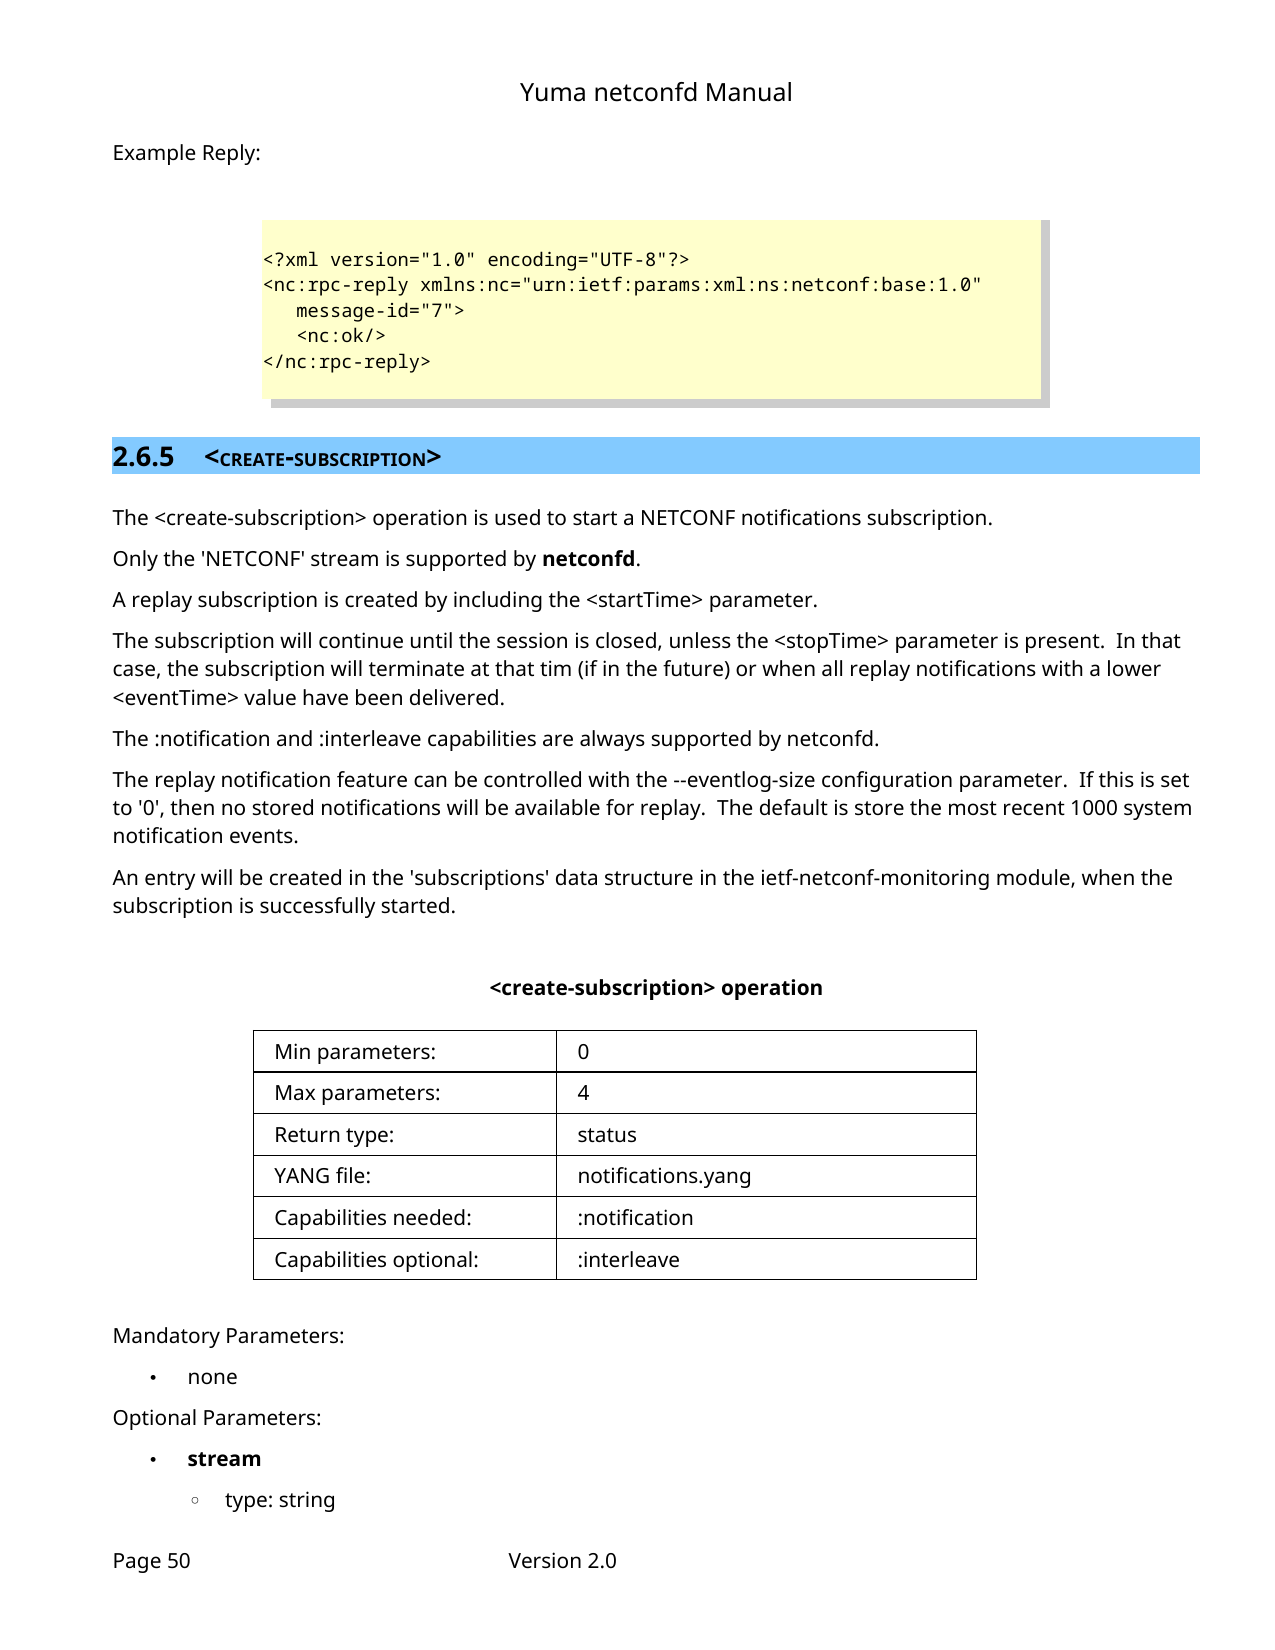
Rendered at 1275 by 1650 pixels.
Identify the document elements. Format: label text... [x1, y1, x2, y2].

text </nc:rpc-reply> [262, 348, 1041, 373]
text An entry will be created in the 'subscriptions' data structure in the ietf-netconf-monitoring module, when the subscription is successfully started. [112, 863, 1200, 919]
table_cell :notification [557, 1197, 976, 1238]
subtitle <create-subscription> operation [127, 973, 1185, 1001]
text Only the 'NETCONF' stream is supported by netconfd. [112, 544, 1200, 573]
table_cell status [557, 1114, 976, 1154]
table_cell YANG file: [254, 1156, 556, 1196]
table_header 0 [557, 1031, 976, 1071]
text Mandatory Parameters: [112, 1321, 1200, 1349]
list type: string [187, 1485, 1200, 1513]
table_cell notifications.yang [557, 1156, 976, 1196]
text The <create-subscription> operation is used to start a NETCONF notifications subscription. [112, 503, 1200, 532]
text Example Reply: [112, 138, 1200, 167]
text The subscription will continue until the session is closed, unless the <stopTime> parameter is present. In that case, the subscription will terminate at that tim (if in the future) or when all replay notifications with a lower <eventTime> value have been delivered. [112, 626, 1200, 711]
table_cell Capabilities optional: [254, 1239, 556, 1279]
table_cell Return type: [254, 1114, 556, 1154]
list none [150, 1362, 1200, 1391]
table_cell Capabilities needed: [254, 1197, 556, 1238]
text The replay notification feature can be controlled with the --eventlog-size configuration parameter. If this is set to '0', then no stored notifications will be available for replay. The default is store the most recent 1000 system notification events. [112, 765, 1200, 850]
text <nc:rpc-reply xmlns:nc="urn:ietf:params:xml:ns:netconf:base:1.0" [262, 271, 1041, 297]
text The :notification and :interleave capabilities are always supported by netconfd. [112, 724, 1200, 752]
table_cell :interleave [557, 1239, 976, 1279]
text Optional Parameters: [112, 1403, 1200, 1431]
text message-id="7"> [262, 297, 1041, 322]
table_header Min parameters: [254, 1031, 556, 1071]
subtitle <create-subscription> [112, 437, 1200, 474]
list stream [150, 1444, 1200, 1472]
table_cell 4 [557, 1073, 976, 1113]
text A replay subscription is created by including the <startTime> parameter. [112, 585, 1200, 613]
text <?xml version="1.0" encoding="UTF-8"?> [262, 246, 1041, 271]
table_cell Max parameters: [254, 1073, 556, 1113]
text <nc:ok/> [262, 322, 1041, 348]
